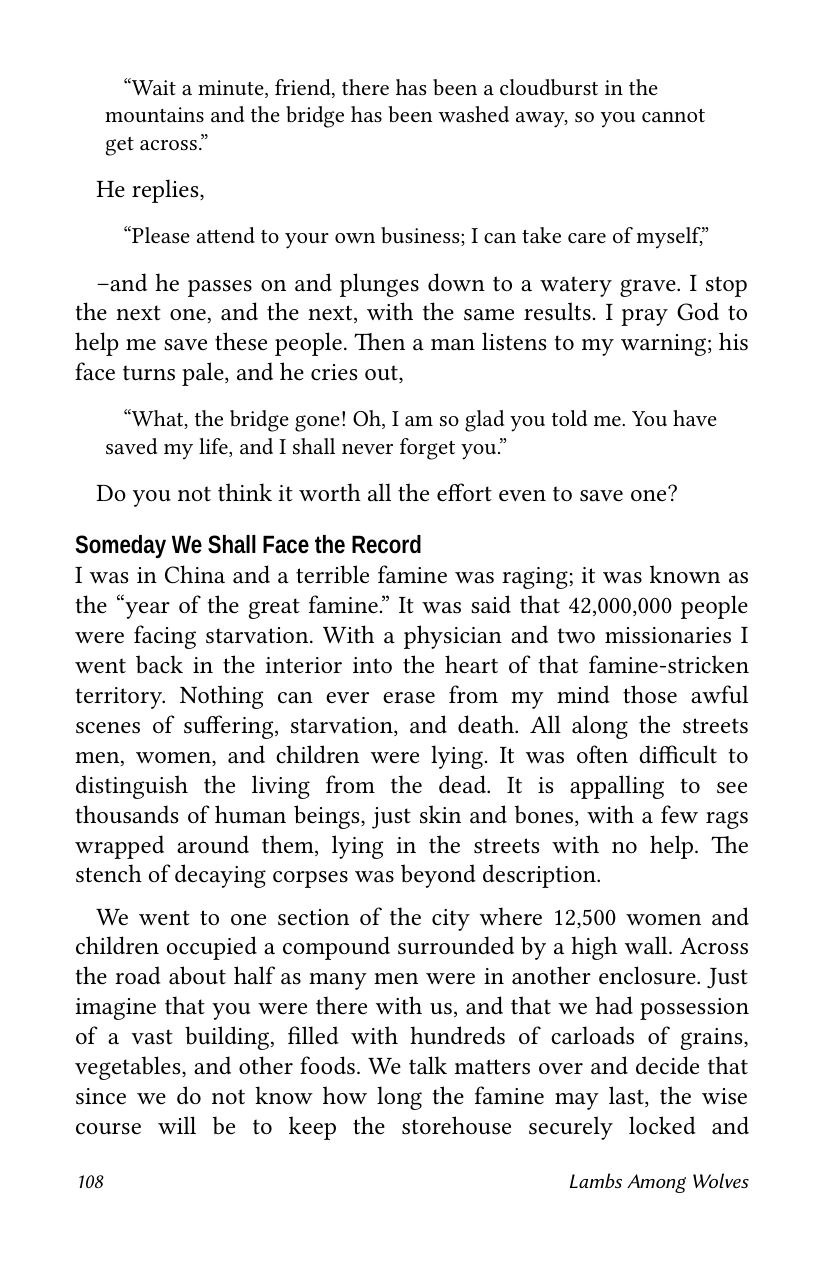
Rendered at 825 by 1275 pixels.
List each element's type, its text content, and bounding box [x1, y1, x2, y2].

text I was in China and a terrible famine was raging; it was known as the “year of the great famine.” It was said that 42,000,000 people were facing starvation. With a physician and two missionaries I went back in the interior into the heart of that famine-stricken territory. Nothing can ever erase from my mind those awful scenes of suffering, starvation, and death. All along the streets men, women, and children were lying. It was often difficult to distinguish the living from the dead. It is appalling to see thousands of human beings, just skin and bones, with a few rags wrapped around them, lying in the streets with no help. The stench of decaying corpses was beyond description. [75, 562, 750, 889]
subtitle Someday We Shall Face the Record [75, 530, 750, 558]
text “What, the bridge gone! Oh, I am so glad you told me. You have saved my life, and I shall never forget you.” [105, 406, 720, 460]
text “Wait a minute, friend, there has been a cloudburst in the mountains and the bridge has been washed away, so you cannot get across.” [105, 75, 720, 156]
text We went to one section of the city where 12,500 women and children occupied a compound surrounded by a high wall. Across the road about half as many men were in another enclosure. Just imagine that you were there with us, and that we had possession of a vast building, filled with hundreds of carloads of grains, vegetables, and other foods. We talk matters over and decide that since we do not know how long the famine may last, the wise course will be to keep the storehouse securely locked and [75, 902, 750, 1140]
text “Please attend to your own business; I can take care of myself,” [105, 223, 720, 249]
text –and he passes on and plunges down to a watery grave. I stop the next one, and the next, with the same results. I pray God to help me save these people. Then a man listens to my warning; his face turns pale, and he cries out, [75, 268, 750, 387]
text He replies, [75, 175, 750, 204]
text Do you not think it worth all the effort even to save one? [75, 479, 750, 507]
